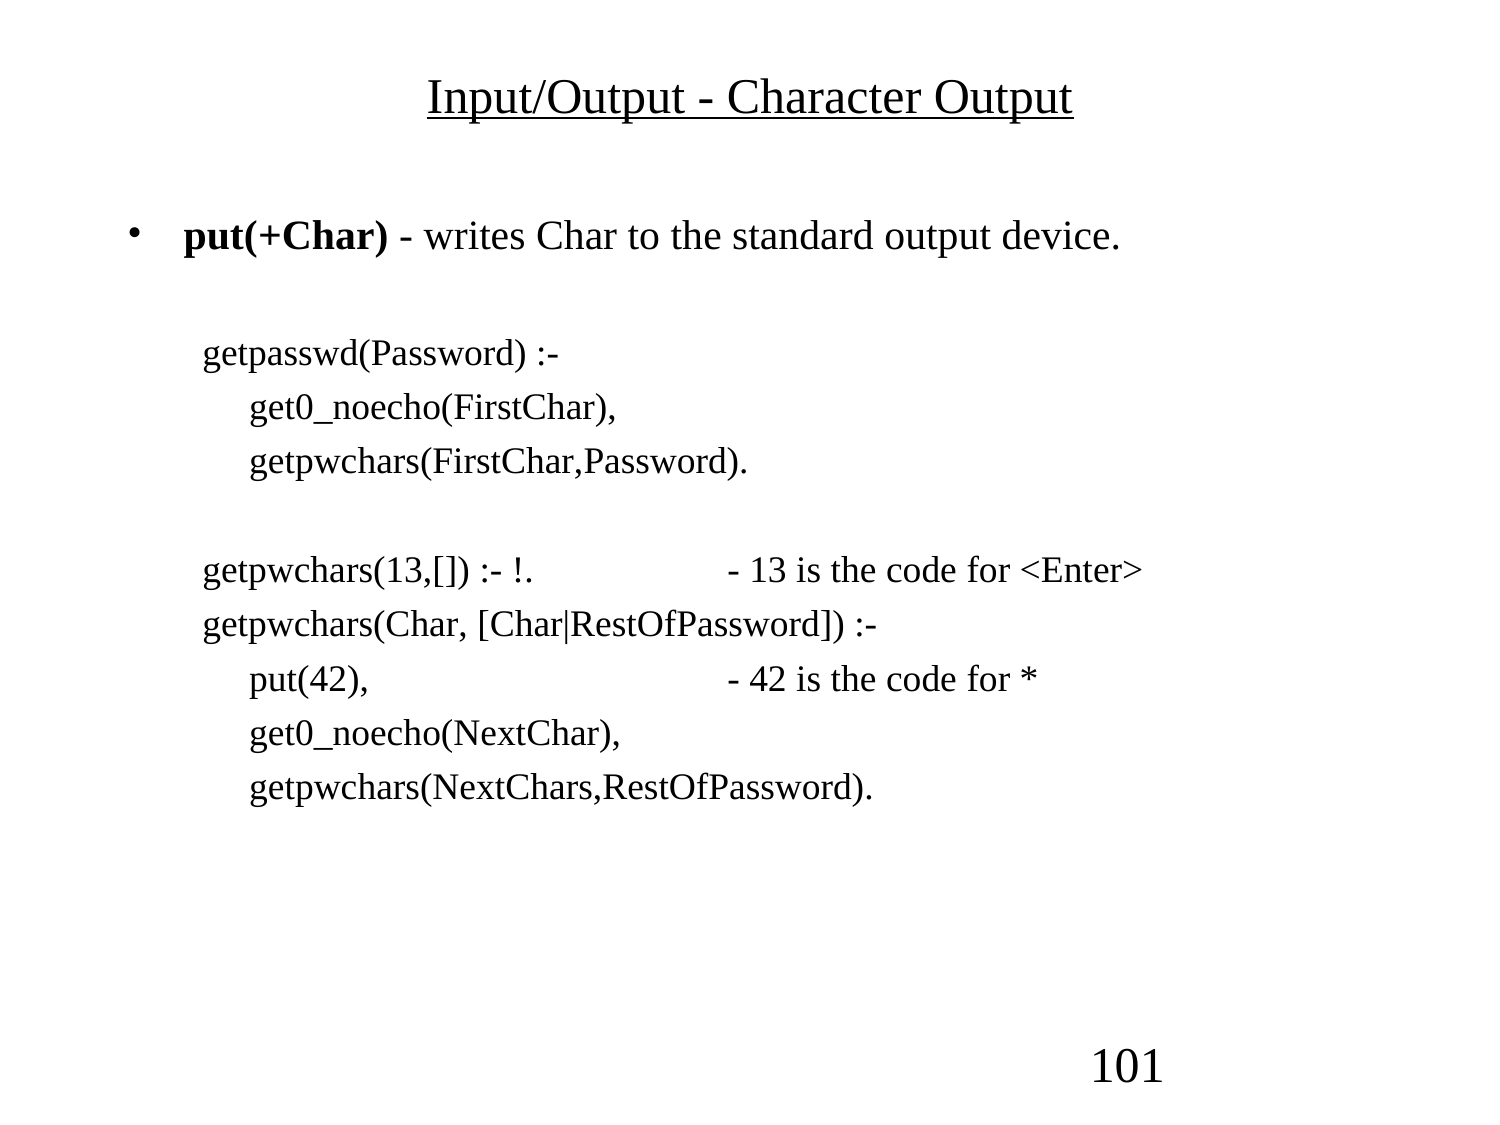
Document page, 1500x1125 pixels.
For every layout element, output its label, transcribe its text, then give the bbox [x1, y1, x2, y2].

list put(+Char) - writes Char to the standard output device. getpasswd(Password) :- get0_noecho(FirstChar), getpwchars(FirstChar,Password). getpwchars(13,[]) :- !. - 13 is the code for <Enter> getpwchars(Char, [Char|RestOfPassword]) :- put(42), - 42 is the code for * get0_noecho(NextChar), getpwchars(NextChars,RestOfPassword). [112, 199, 1388, 900]
title Input/Output - Character Output [112, 0, 1388, 188]
